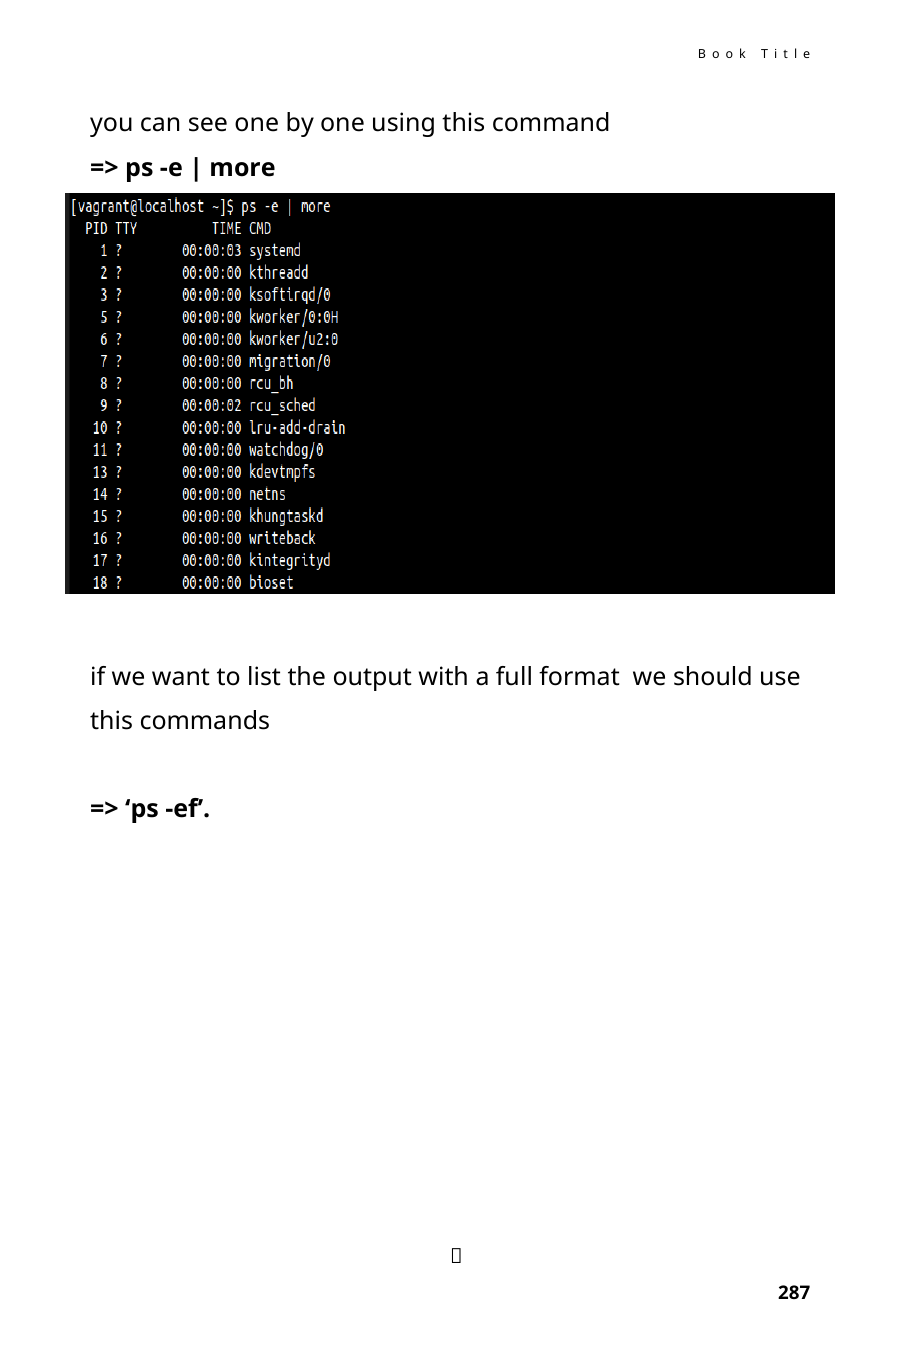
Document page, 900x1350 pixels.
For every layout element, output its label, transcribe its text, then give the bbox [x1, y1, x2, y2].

text you can see one by one using this command [90, 105, 810, 139]
text => ps -e | more [90, 149, 810, 183]
text => ‘ps -ef’. [90, 791, 810, 825]
picture [65, 193, 835, 594]
text if we want to list the output with a full format we should use this commands [90, 658, 810, 737]
